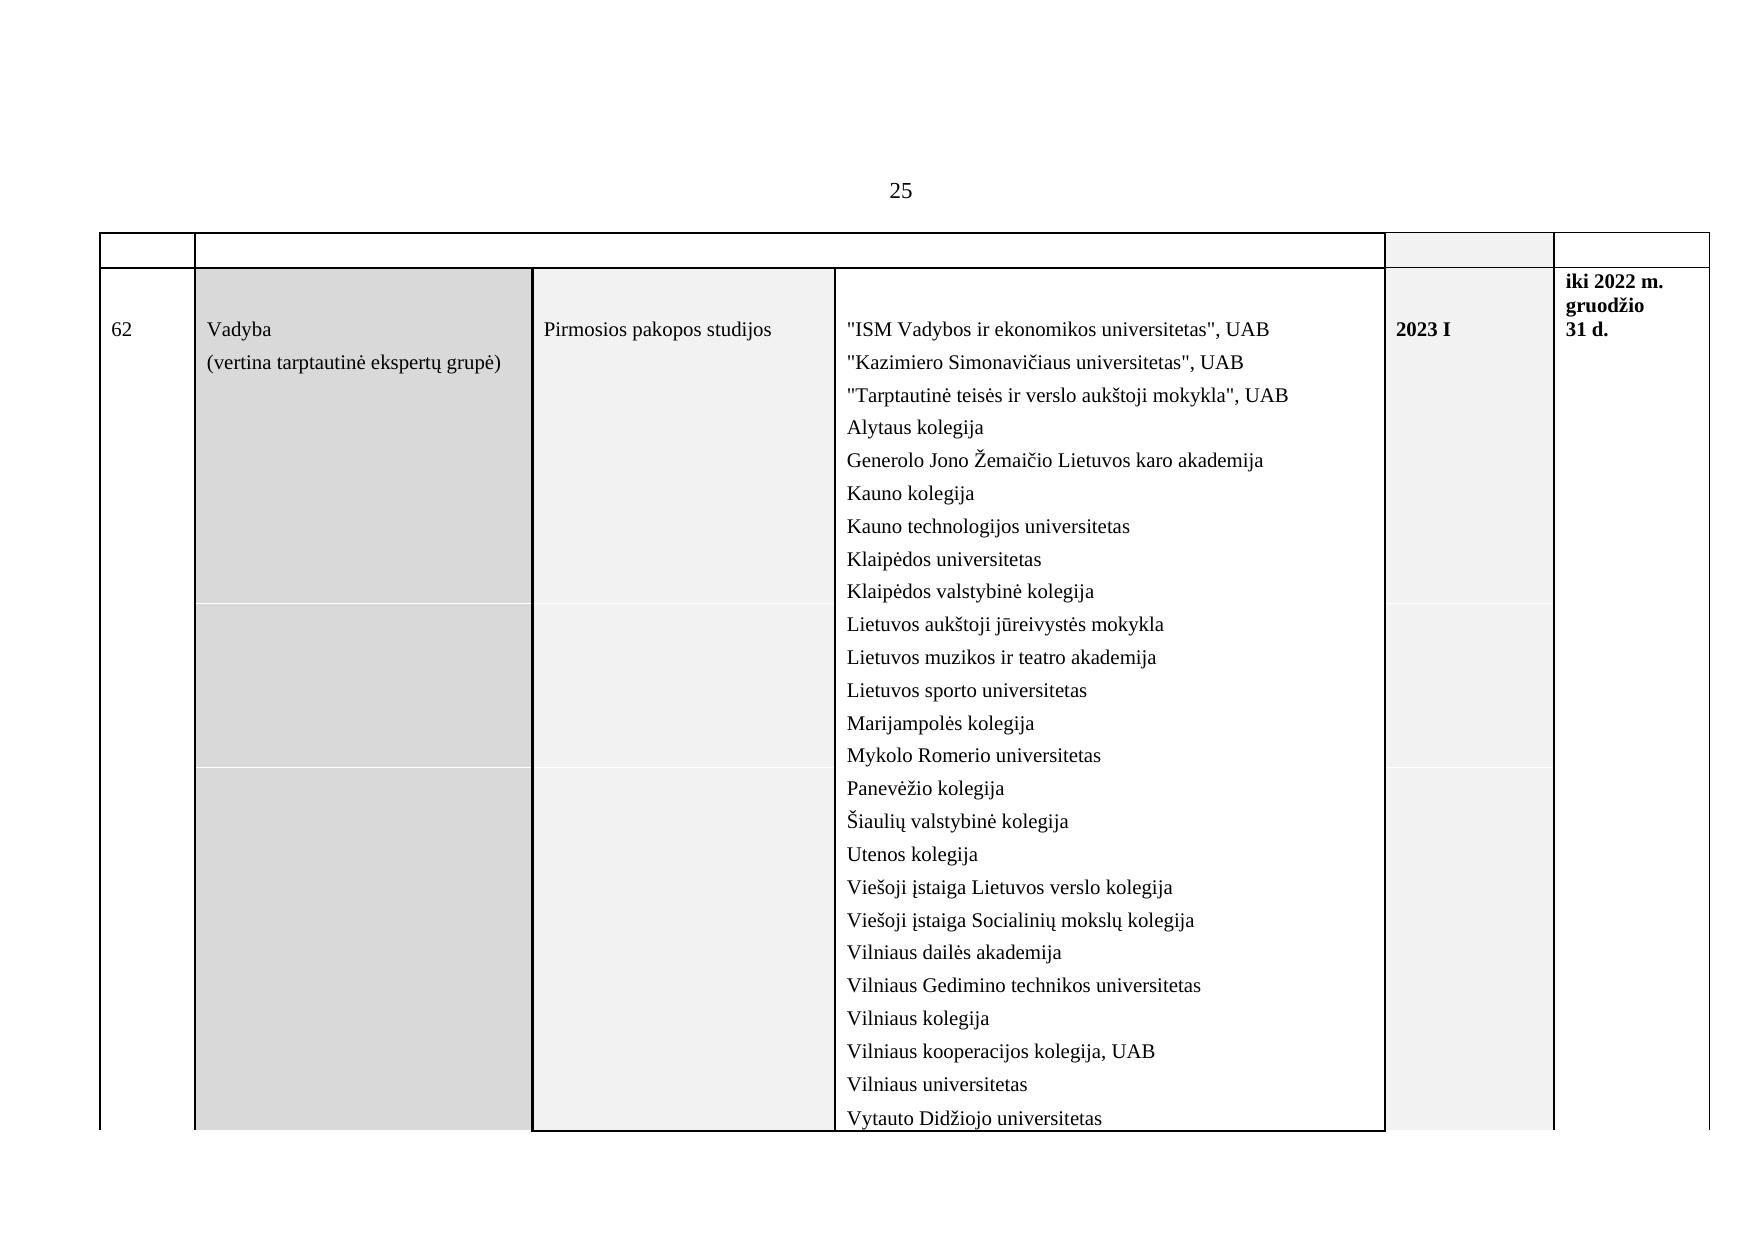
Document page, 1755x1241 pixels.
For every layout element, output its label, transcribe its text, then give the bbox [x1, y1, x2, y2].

table_cell [534, 932, 834, 964]
table_cell [196, 899, 531, 932]
table_cell [534, 538, 834, 571]
table_cell [196, 669, 531, 702]
table_cell [101, 997, 194, 1030]
table_cell [101, 472, 194, 505]
table_cell [196, 1030, 531, 1063]
table_cell [196, 800, 531, 833]
table_cell [1555, 735, 1709, 767]
table_cell [1386, 1063, 1553, 1096]
table_cell [534, 866, 834, 899]
table_cell [1555, 604, 1709, 636]
table_cell [1555, 866, 1709, 899]
table_cell [534, 374, 834, 407]
table_cell [1555, 374, 1709, 407]
table_cell [196, 997, 531, 1030]
table_cell [1555, 233, 1709, 267]
table_cell [101, 505, 194, 538]
table_cell Klaipėdos valstybinė kolegija [836, 571, 1384, 603]
table_cell [196, 407, 531, 439]
table_cell [1555, 341, 1709, 374]
table_cell [534, 669, 834, 702]
table_cell [1386, 800, 1553, 833]
table_cell [1386, 374, 1553, 407]
table_cell [1555, 472, 1709, 505]
table_cell [835, 234, 1384, 267]
table_cell [101, 899, 194, 932]
table_cell [1386, 439, 1553, 472]
table_cell Utenos kolegija [836, 833, 1384, 866]
table_cell [1555, 1096, 1709, 1130]
table_cell [196, 571, 531, 603]
table_cell [1386, 669, 1553, 702]
table_cell "Tarptautinė teisės ir verslo aukštoji mokykla", UAB [836, 374, 1384, 407]
table_cell 62 [101, 269, 194, 341]
table_cell Vilniaus kooperacijos kolegija, UAB [836, 1030, 1384, 1063]
table_cell [101, 1063, 194, 1096]
table_cell [196, 439, 531, 472]
table_cell [534, 472, 834, 505]
table_cell [534, 997, 834, 1030]
table_cell [534, 702, 834, 735]
table_cell [196, 374, 531, 407]
table_cell [101, 1030, 194, 1063]
table_cell Vilniaus dailės akademija [836, 932, 1384, 964]
table_cell [1555, 407, 1709, 439]
table_cell Vilniaus universitetas [836, 1063, 1384, 1096]
table_cell [534, 341, 834, 374]
table_cell [1386, 1030, 1553, 1063]
table_cell [1555, 997, 1709, 1030]
table_cell [1555, 571, 1709, 603]
table_cell [196, 1063, 531, 1096]
table_cell [196, 702, 531, 735]
table_cell Alytaus kolegija [836, 407, 1384, 439]
table_cell [534, 636, 834, 669]
table_cell Lietuvos sporto universitetas [836, 669, 1384, 702]
table_cell [1555, 439, 1709, 472]
table_cell "Kazimiero Simonavičiaus universitetas", UAB [836, 341, 1384, 374]
table_cell Vadyba [196, 269, 531, 341]
table_cell [1386, 899, 1553, 932]
table_cell [1555, 800, 1709, 833]
table_cell [196, 1096, 531, 1130]
table_cell Vytauto Didžiojo universitetas [836, 1096, 1384, 1130]
table_cell [534, 407, 834, 439]
table_cell [1555, 1030, 1709, 1063]
table_cell Generolo Jono Žemaičio Lietuvos karo akademija [836, 439, 1384, 472]
table_cell Viešoji įstaiga Socialinių mokslų kolegija [836, 899, 1384, 932]
table_cell Panevėžio kolegija [836, 768, 1384, 800]
table_cell [101, 866, 194, 899]
table_cell [196, 932, 531, 964]
table_cell [196, 538, 531, 571]
table_cell 2023 I [1386, 268, 1553, 341]
table_cell Kauno technologijos universitetas [836, 505, 1384, 538]
table_cell [1386, 1096, 1553, 1130]
table_cell Klaipėdos universitetas [836, 538, 1384, 571]
table_cell Marijampolės kolegija [836, 702, 1384, 735]
table_cell [101, 571, 194, 603]
table_cell [101, 669, 194, 702]
table_cell [196, 505, 531, 538]
table_cell [1555, 964, 1709, 997]
table_cell [101, 800, 194, 833]
table_cell [1555, 702, 1709, 735]
table_cell Šiaulių valstybinė kolegija [836, 800, 1384, 833]
table_cell [1386, 538, 1553, 571]
table_cell Lietuvos muzikos ir teatro akademija [836, 636, 1384, 669]
table_cell [1386, 932, 1553, 964]
table_cell [1555, 636, 1709, 669]
table_cell [1386, 768, 1553, 800]
table_cell [196, 636, 531, 669]
table_cell [1386, 636, 1553, 669]
table_cell [101, 768, 194, 800]
table_cell [534, 571, 834, 603]
table_cell [196, 768, 531, 800]
table_cell [1555, 833, 1709, 866]
table_cell [534, 735, 834, 767]
table_cell [1555, 538, 1709, 571]
table_cell [1386, 964, 1553, 997]
table_cell [534, 833, 834, 866]
table_cell [101, 341, 194, 374]
table_cell [534, 800, 834, 833]
table_cell [1386, 833, 1553, 866]
table_cell [196, 833, 531, 866]
table_cell [101, 407, 194, 439]
table_cell [1386, 407, 1553, 439]
table_cell [534, 899, 834, 932]
table_cell [534, 964, 834, 997]
table_cell [534, 1096, 834, 1130]
table_cell [196, 735, 531, 767]
table_cell Vilniaus Gedimino technikos universitetas [836, 964, 1384, 997]
table_cell [101, 374, 194, 407]
table_cell [101, 735, 194, 767]
table_cell Vilniaus kolegija [836, 997, 1384, 1030]
table_cell [1386, 571, 1553, 603]
table_cell [101, 1096, 194, 1130]
table_cell [1555, 768, 1709, 800]
table_cell iki 2022 m. gruodžio 31 d. [1555, 268, 1709, 341]
table_cell [1386, 341, 1553, 374]
table_cell [101, 964, 194, 997]
table_cell [1555, 1063, 1709, 1096]
table_cell [101, 604, 194, 636]
table_cell [101, 702, 194, 735]
table_cell [1555, 899, 1709, 932]
table_cell [196, 866, 531, 899]
table_cell [533, 234, 835, 267]
table_cell [196, 604, 531, 636]
table_cell [534, 1030, 834, 1063]
table_cell Lietuvos aukštoji jūreivystės mokykla [836, 604, 1384, 636]
table_cell Viešoji įstaiga Lietuvos verslo kolegija [836, 866, 1384, 899]
table_cell [196, 964, 531, 997]
table_cell Pirmosios pakopos studijos [534, 269, 834, 341]
table_cell [101, 932, 194, 964]
table_cell [1386, 604, 1553, 636]
table_cell [1386, 505, 1553, 538]
table_cell Mykolo Romerio universitetas [836, 735, 1384, 767]
table_cell [1386, 702, 1553, 735]
table_cell [1555, 932, 1709, 964]
table_cell [534, 768, 834, 800]
table_cell [1386, 233, 1553, 267]
table_cell [1555, 505, 1709, 538]
table_cell [101, 538, 194, 571]
table_cell [196, 472, 531, 505]
table_cell [1386, 735, 1553, 767]
table_cell Teisė Suma [196, 234, 532, 267]
table_cell Kauno kolegija [836, 472, 1384, 505]
table_cell [1555, 669, 1709, 702]
table_cell [1386, 866, 1553, 899]
table_cell [101, 833, 194, 866]
table_cell (vertina tarptautinė ekspertų grupė) [196, 341, 531, 374]
table_cell "ISM Vadybos ir ekonomikos universitetas", UAB [836, 269, 1384, 341]
table_cell [534, 1063, 834, 1096]
table_cell [534, 439, 834, 472]
table_cell [1386, 997, 1553, 1030]
table_cell [1386, 472, 1553, 505]
table_cell [534, 604, 834, 636]
table_cell [101, 234, 194, 267]
table_cell [101, 439, 194, 472]
table_cell [101, 636, 194, 669]
table_cell [534, 505, 834, 538]
